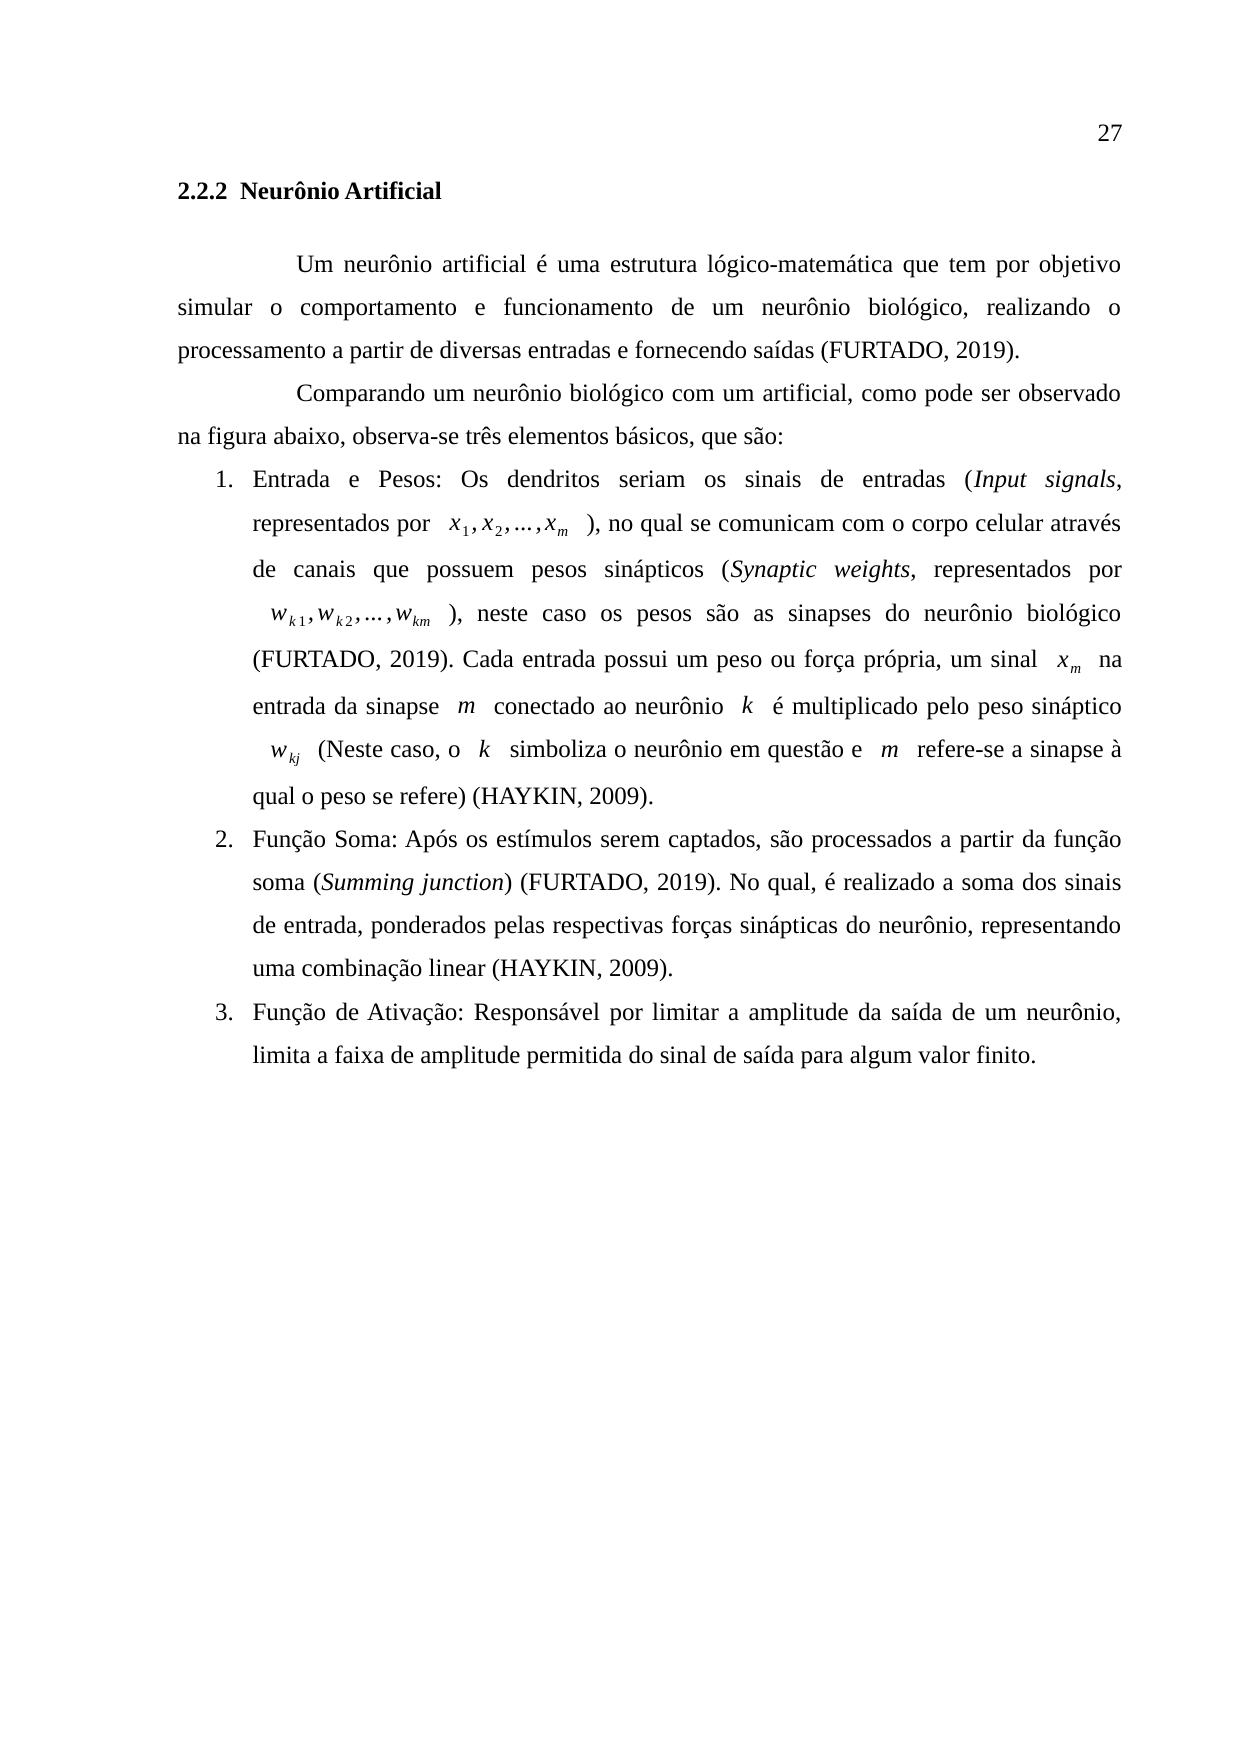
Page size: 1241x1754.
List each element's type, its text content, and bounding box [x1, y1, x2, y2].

text Comparando um neurônio biológico com um artificial, como pode ser observado na figura abaixo, observa-se três elementos básicos, que são: [177, 378, 1122, 450]
list Função de Ativação: Responsável por limitar a amplitude da saída de um neurônio, limita a faixa de amplitude permitida do sinal de saída para algum valor finito. [215, 997, 1122, 1068]
list Função Soma: Após os estímulos serem captados, são processados a partir da função soma (Summing junction) (FURTADO, 2019). No qual, é realizado a soma dos sinais de entrada, ponderados pelas respectivas forças sinápticas do neurônio, representando uma combinação linear (HAYKIN, 2009). [215, 824, 1122, 982]
list Entrada e Pesos: Os dendritos seriam os sinais de entradas (Input signals, representados por), no qual se comunicam com o corpo celular através de canais que possuem pesos sinápticos (Synaptic weights, representados por), neste caso os pesos são as sinapses do neurônio biológico (FURTADO, 2019). Cada entrada possui um peso ou força própria, um sinalna entrada da sinapseconectado ao neurônioé multiplicado pelo peso sináptico(Neste caso, osimboliza o neurônio em questão erefere-se a sinapse à qual o peso se refere) (HAYKIN, 2009). [215, 464, 1122, 810]
subtitle Neurônio Artificial [177, 176, 1122, 205]
text Um neurônio artificial é uma estrutura lógico-matemática que tem por objetivo simular o comportamento e funcionamento de um neurônio biológico, realizando o processamento a partir de diversas entradas e fornecendo saídas (FURTADO, 2019). [177, 249, 1122, 364]
